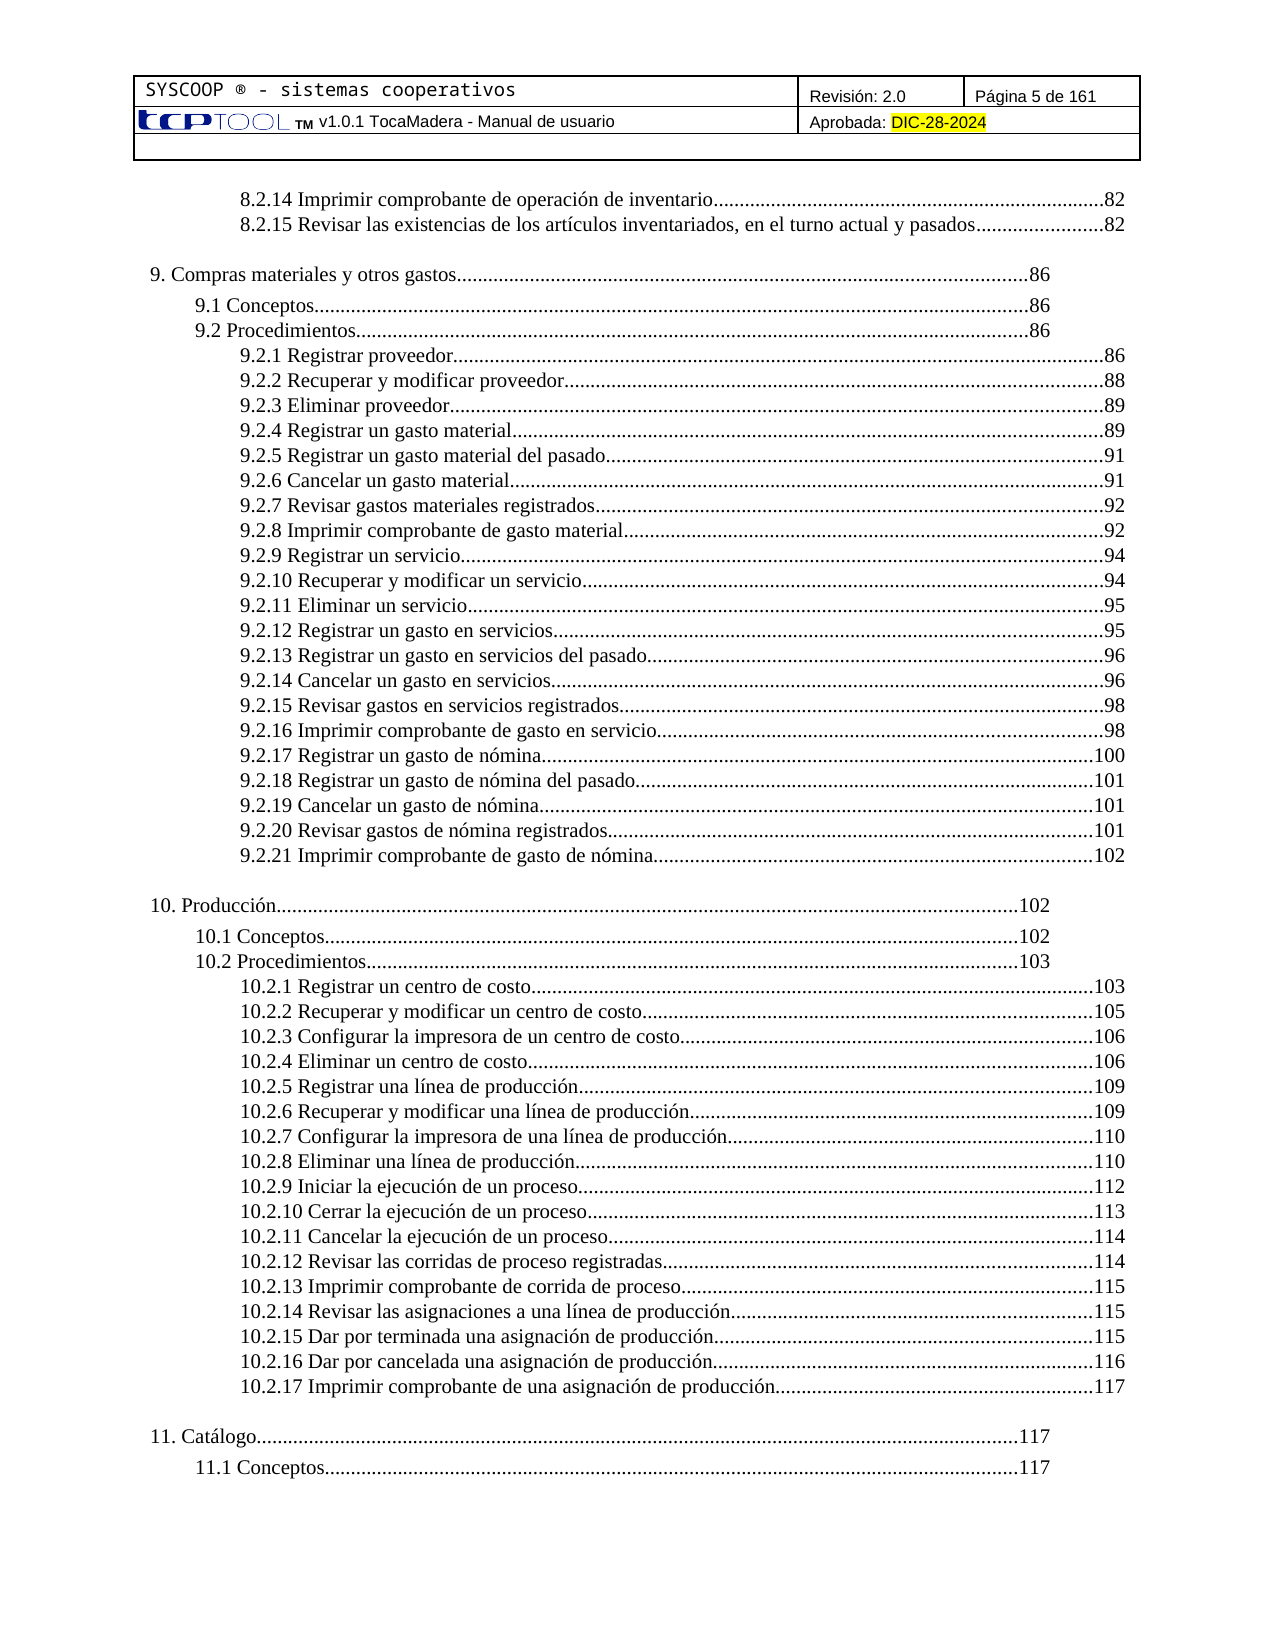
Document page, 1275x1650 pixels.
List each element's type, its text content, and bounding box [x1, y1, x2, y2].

text 9.2.7 Revisar gastos materiales registrados 92 [240, 492, 1125, 517]
text 10.2.17 Imprimir comprobante de una asignación de producción 117 [240, 1373, 1125, 1398]
text 9.2.1 Registrar proveedor 86 [240, 342, 1125, 367]
text 10.2.3 Configurar la impresora de un centro de costo 106 [240, 1023, 1125, 1048]
text 9.2.20 Revisar gastos de nómina registrados 101 [240, 817, 1125, 842]
text 10.2.9 Iniciar la ejecución de un proceso 112 [240, 1173, 1125, 1198]
text 9.2.9 Registrar un servicio 94 [240, 542, 1125, 567]
text 9.2.3 Eliminar proveedor 89 [240, 392, 1125, 417]
text 10.2.10 Cerrar la ejecución de un proceso 113 [240, 1198, 1125, 1223]
text 9.2.11 Eliminar un servicio 95 [240, 592, 1125, 617]
text 9. Compras materiales y otros gastos 86 [150, 261, 1050, 286]
text 10.1 Conceptos 102 [195, 923, 1050, 948]
text 9.2.6 Cancelar un gasto material 91 [240, 467, 1125, 492]
text 10.2.2 Recuperar y modificar un centro de costo 105 [240, 998, 1125, 1023]
text 10.2.1 Registrar un centro de costo 103 [240, 973, 1125, 998]
text 8.2.14 Imprimir comprobante de operación de inventario 82 [240, 186, 1125, 211]
text 10.2.15 Dar por terminada una asignación de producción 115 [240, 1323, 1125, 1348]
text 10.2.12 Revisar las corridas de proceso registradas 114 [240, 1248, 1125, 1273]
text 9.2.10 Recuperar y modificar un servicio 94 [240, 567, 1125, 592]
text 10.2.6 Recuperar y modificar una línea de producción 109 [240, 1098, 1125, 1123]
text 9.2.8 Imprimir comprobante de gasto material 92 [240, 517, 1125, 542]
text 9.2.5 Registrar un gasto material del pasado 91 [240, 442, 1125, 467]
text 11.1 Conceptos 117 [195, 1454, 1050, 1479]
text 9.2 Procedimientos 86 [195, 317, 1050, 342]
text 10.2 Procedimientos 103 [195, 948, 1050, 973]
text 10.2.13 Imprimir comprobante de corrida de proceso 115 [240, 1273, 1125, 1298]
text 10.2.8 Eliminar una línea de producción 110 [240, 1148, 1125, 1173]
text 9.2.2 Recuperar y modificar proveedor 88 [240, 367, 1125, 392]
text 10.2.5 Registrar una línea de producción 109 [240, 1073, 1125, 1098]
text 9.2.21 Imprimir comprobante de gasto de nómina 102 [240, 842, 1125, 867]
text 10.2.16 Dar por cancelada una asignación de producción 116 [240, 1348, 1125, 1373]
text 10.2.14 Revisar las asignaciones a una línea de producción 115 [240, 1298, 1125, 1323]
text 9.2.19 Cancelar un gasto de nómina 101 [240, 792, 1125, 817]
text 9.2.12 Registrar un gasto en servicios 95 [240, 617, 1125, 642]
text 10.2.4 Eliminar un centro de costo 106 [240, 1048, 1125, 1073]
text 10.2.11 Cancelar la ejecución de un proceso 114 [240, 1223, 1125, 1248]
text 9.2.13 Registrar un gasto en servicios del pasado 96 [240, 642, 1125, 667]
text 9.1 Conceptos 86 [195, 292, 1050, 317]
text 9.2.4 Registrar un gasto material 89 [240, 417, 1125, 442]
picture [138, 110, 290, 130]
text 10. Producción 102 [150, 892, 1050, 917]
text 9.2.17 Registrar un gasto de nómina 100 [240, 742, 1125, 767]
text 9.2.14 Cancelar un gasto en servicios 96 [240, 667, 1125, 692]
text 11. Catálogo 117 [150, 1423, 1050, 1448]
text 9.2.16 Imprimir comprobante de gasto en servicio 98 [240, 717, 1125, 742]
text 10.2.7 Configurar la impresora de una línea de producción 110 [240, 1123, 1125, 1148]
text 9.2.15 Revisar gastos en servicios registrados 98 [240, 692, 1125, 717]
text 9.2.18 Registrar un gasto de nómina del pasado 101 [240, 767, 1125, 792]
text 8.2.15 Revisar las existencias de los artículos inventariados, en el turno actual y pasados 82 [240, 211, 1125, 236]
